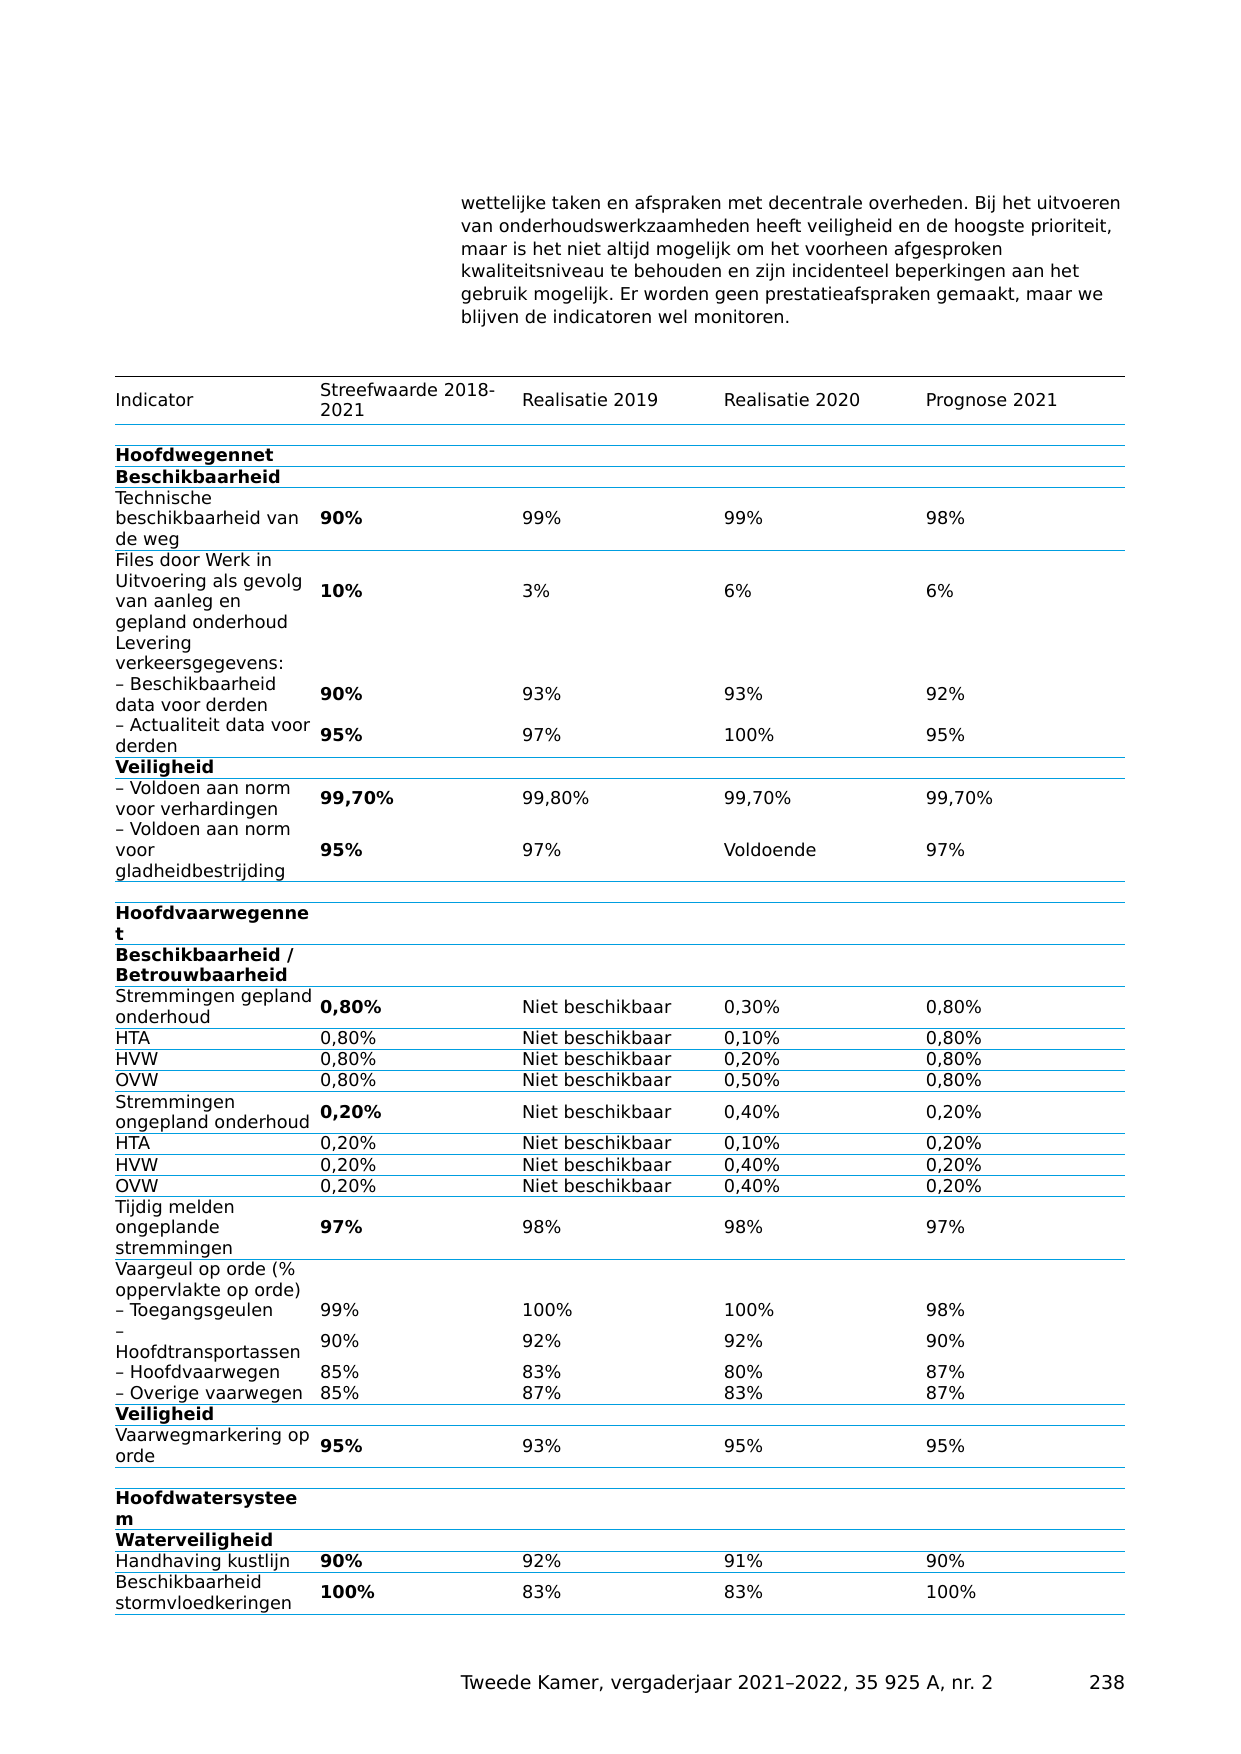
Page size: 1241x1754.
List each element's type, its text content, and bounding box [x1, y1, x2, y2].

table_cell [721, 903, 923, 944]
table_cell Stremmingen gepland onderhoud [115, 987, 317, 1028]
table_cell 0,20% [317, 1176, 519, 1196]
table_cell 6% [721, 551, 923, 633]
table_cell 0,20% [923, 1176, 1125, 1196]
table_cell 93% [519, 1426, 721, 1466]
table_cell 0,80% [923, 1071, 1125, 1091]
table_cell [519, 425, 721, 445]
table_cell 6% [923, 551, 1125, 633]
table_cell [317, 633, 519, 674]
table_cell [923, 467, 1125, 487]
table_cell 85% [317, 1383, 519, 1403]
table_cell [317, 945, 519, 986]
table_cell [721, 1405, 923, 1425]
table_cell [923, 758, 1125, 777]
table_cell 85% [317, 1362, 519, 1383]
table_cell Hoofdwatersysteem [115, 1489, 317, 1529]
table_cell 0,20% [923, 1092, 1125, 1133]
table_cell 98% [519, 1197, 721, 1259]
table_cell 95% [317, 819, 519, 881]
table_cell 0,50% [721, 1071, 923, 1091]
table_cell – Toegangsgeulen [115, 1300, 317, 1321]
table_cell [721, 467, 923, 487]
table_cell [519, 903, 721, 944]
table_cell 92% [519, 1321, 721, 1362]
table_cell 100% [721, 1300, 923, 1321]
table_cell 100% [317, 1573, 519, 1613]
table_cell Realisatie 2020 [721, 377, 923, 424]
table_cell Voldoende [721, 819, 923, 881]
table_cell 90% [923, 1552, 1125, 1572]
table_cell [317, 758, 519, 777]
text wettelijke taken en afspraken met decentrale overheden. Bij het uitvoeren van onderhoudswerkzaamheden heeft veiligheid en de hoogste prioriteit, maar is het niet altijd mogelijk om het voorheen afgesproken kwaliteitsniveau te behouden en zijn incidenteel beperkingen aan het gebruik mogelijk. Er worden geen prestatieafspraken gemaakt, maar we blijven de indicatoren wel monitoren. [461, 191, 1125, 328]
table_cell [721, 1260, 923, 1300]
table_cell 100% [923, 1573, 1125, 1613]
table_cell Veiligheid [115, 1405, 317, 1425]
table_cell [923, 1405, 1125, 1425]
table_cell – Hoofdvaarwegen [115, 1362, 317, 1383]
table_cell 0,80% [923, 987, 1125, 1028]
table_cell [923, 1468, 1125, 1488]
table_cell 87% [923, 1362, 1125, 1383]
table_cell 98% [923, 1300, 1125, 1321]
table_cell [317, 1468, 519, 1488]
table_cell 87% [519, 1383, 721, 1403]
table_cell Niet beschikbaar [519, 1092, 721, 1133]
table_cell [519, 446, 721, 466]
table_cell [721, 758, 923, 777]
table_cell 83% [519, 1362, 721, 1383]
table_cell 90% [317, 1321, 519, 1362]
table_cell Indicator [115, 377, 317, 424]
table_cell OVW [115, 1071, 317, 1091]
table_cell [519, 467, 721, 487]
table_cell Veiligheid [115, 758, 317, 777]
table_cell 0,30% [721, 987, 923, 1028]
table_cell Prognose 2021 [923, 377, 1125, 424]
table_cell 0,20% [923, 1155, 1125, 1175]
table_cell [519, 945, 721, 986]
table_cell 90% [317, 1552, 519, 1572]
table_cell 92% [519, 1552, 721, 1572]
table_cell 0,20% [317, 1092, 519, 1133]
table_cell 99,70% [923, 779, 1125, 819]
table_cell 0,10% [721, 1029, 923, 1049]
table_cell Files door Werk in Uitvoering als gevolg van aanleg en gepland onderhoud [115, 551, 317, 633]
table_cell 0,80% [317, 987, 519, 1028]
table_cell 92% [721, 1321, 923, 1362]
table_cell 97% [519, 819, 721, 881]
table_cell [923, 1260, 1125, 1300]
table_cell [115, 1468, 317, 1488]
table_cell [317, 1530, 519, 1551]
table_cell 0,80% [317, 1050, 519, 1070]
table_cell [115, 882, 317, 902]
table_cell [923, 903, 1125, 944]
table_cell 99,70% [317, 779, 519, 819]
table_cell [519, 758, 721, 777]
table_cell [721, 633, 923, 674]
table_cell [923, 425, 1125, 445]
table_cell 91% [721, 1552, 923, 1572]
table_cell [721, 1530, 923, 1551]
table_header Tabel 91 Prestatie afspraken RWS [115, 351, 1125, 376]
table_cell [721, 945, 923, 986]
table_cell Niet beschikbaar [519, 1029, 721, 1049]
table_cell [721, 446, 923, 466]
table_cell 0,20% [721, 1050, 923, 1070]
table_cell [519, 1260, 721, 1300]
table_cell 99% [519, 488, 721, 549]
table_cell 95% [923, 715, 1125, 756]
table_cell Vaarwegmarkering op orde [115, 1426, 317, 1466]
table_cell 90% [317, 674, 519, 715]
table_cell [721, 1468, 923, 1488]
table_cell 97% [923, 819, 1125, 881]
table_cell Waterveiligheid [115, 1530, 317, 1551]
table_cell 90% [923, 1321, 1125, 1362]
table_cell [317, 903, 519, 944]
table_cell Niet beschikbaar [519, 1134, 721, 1154]
table_cell Beschikbaarheid / Betrouwbaarheid [115, 945, 317, 986]
table_cell 0,80% [923, 1029, 1125, 1049]
table_cell Realisatie 2019 [519, 377, 721, 424]
table_cell Tijdig melden ongeplande stremmingen [115, 1197, 317, 1259]
table_cell Handhaving kustlijn [115, 1552, 317, 1572]
table_cell HTA [115, 1134, 317, 1154]
table_cell 0,80% [317, 1029, 519, 1049]
table_cell 0,10% [721, 1134, 923, 1154]
table_cell [923, 633, 1125, 674]
table_cell Technische beschikbaarheid van de weg [115, 488, 317, 549]
table_cell 98% [923, 488, 1125, 549]
table_cell Niet beschikbaar [519, 1155, 721, 1175]
table_cell 93% [721, 674, 923, 715]
table_cell Beschikbaarheid stormvloedkeringen [115, 1573, 317, 1613]
table_cell 99,70% [721, 779, 923, 819]
table_cell [519, 1405, 721, 1425]
table_cell 0,20% [923, 1134, 1125, 1154]
table_cell 0,80% [317, 1071, 519, 1091]
table_cell [721, 1489, 923, 1529]
table_cell HTA [115, 1029, 317, 1049]
table_cell Niet beschikbaar [519, 1176, 721, 1196]
table_cell 97% [923, 1197, 1125, 1259]
table_cell [317, 1260, 519, 1300]
table_cell 95% [317, 715, 519, 756]
table_cell [317, 446, 519, 466]
table_cell [519, 882, 721, 902]
table_cell 97% [317, 1197, 519, 1259]
table_cell – Overige vaarwegen [115, 1383, 317, 1403]
table_cell 95% [721, 1426, 923, 1466]
table_cell 10% [317, 551, 519, 633]
table_cell 98% [721, 1197, 923, 1259]
table_cell Niet beschikbaar [519, 1050, 721, 1070]
table_cell Hoofdvaarwegennet [115, 903, 317, 944]
table_cell Beschikbaarheid [115, 467, 317, 487]
table_cell OVW [115, 1176, 317, 1196]
table_cell 0,40% [721, 1176, 923, 1196]
table_cell [519, 633, 721, 674]
table_cell 83% [721, 1383, 923, 1403]
table_cell Niet beschikbaar [519, 987, 721, 1028]
table_cell [923, 446, 1125, 466]
table_cell HVW [115, 1050, 317, 1070]
table_cell 83% [721, 1573, 923, 1613]
table_cell 3% [519, 551, 721, 633]
table_cell – Voldoen aan norm voor gladheidbestrijding [115, 819, 317, 881]
table_cell 90% [317, 488, 519, 549]
table_cell 80% [721, 1362, 923, 1383]
table_cell Levering verkeersgegevens: [115, 633, 317, 674]
table_cell Streefwaarde 2018-2021 [317, 377, 519, 424]
table_cell 100% [721, 715, 923, 756]
table_cell [317, 1489, 519, 1529]
table_cell – Beschikbaarheid data voor derden [115, 674, 317, 715]
table_cell [923, 882, 1125, 902]
table_cell 0,20% [317, 1134, 519, 1154]
table_cell 0,40% [721, 1155, 923, 1175]
table_cell Niet beschikbaar [519, 1071, 721, 1091]
table_cell Hoofdwegennet [115, 446, 317, 466]
table_cell [923, 945, 1125, 986]
table_cell 99% [317, 1300, 519, 1321]
table_cell [923, 1489, 1125, 1529]
table_cell [317, 882, 519, 902]
table_cell [721, 882, 923, 902]
table_cell 92% [923, 674, 1125, 715]
table_cell [317, 467, 519, 487]
table_cell 99,80% [519, 779, 721, 819]
table_cell 0,40% [721, 1092, 923, 1133]
table_cell 97% [519, 715, 721, 756]
table_cell [519, 1530, 721, 1551]
table_cell 93% [519, 674, 721, 715]
table_cell – Hoofdtransportassen [115, 1321, 317, 1362]
table_cell [923, 1530, 1125, 1551]
table_cell – Voldoen aan norm voor verhardingen [115, 779, 317, 819]
table_cell – Actualiteit data voor derden [115, 715, 317, 756]
table_cell [115, 425, 317, 445]
table_cell HVW [115, 1155, 317, 1175]
table_cell 87% [923, 1383, 1125, 1403]
table_cell 83% [519, 1573, 721, 1613]
table_cell 99% [721, 488, 923, 549]
table_cell 100% [519, 1300, 721, 1321]
table_cell Stremmingen ongepland onderhoud [115, 1092, 317, 1133]
table_cell 95% [923, 1426, 1125, 1466]
table_cell [519, 1468, 721, 1488]
table_cell [721, 425, 923, 445]
table_cell 0,80% [923, 1050, 1125, 1070]
table_cell [317, 425, 519, 445]
table_cell [519, 1489, 721, 1529]
table_cell [317, 1405, 519, 1425]
table_cell Vaargeul op orde (% oppervlakte op orde) [115, 1260, 317, 1300]
table_cell 0,20% [317, 1155, 519, 1175]
table_cell 95% [317, 1426, 519, 1466]
